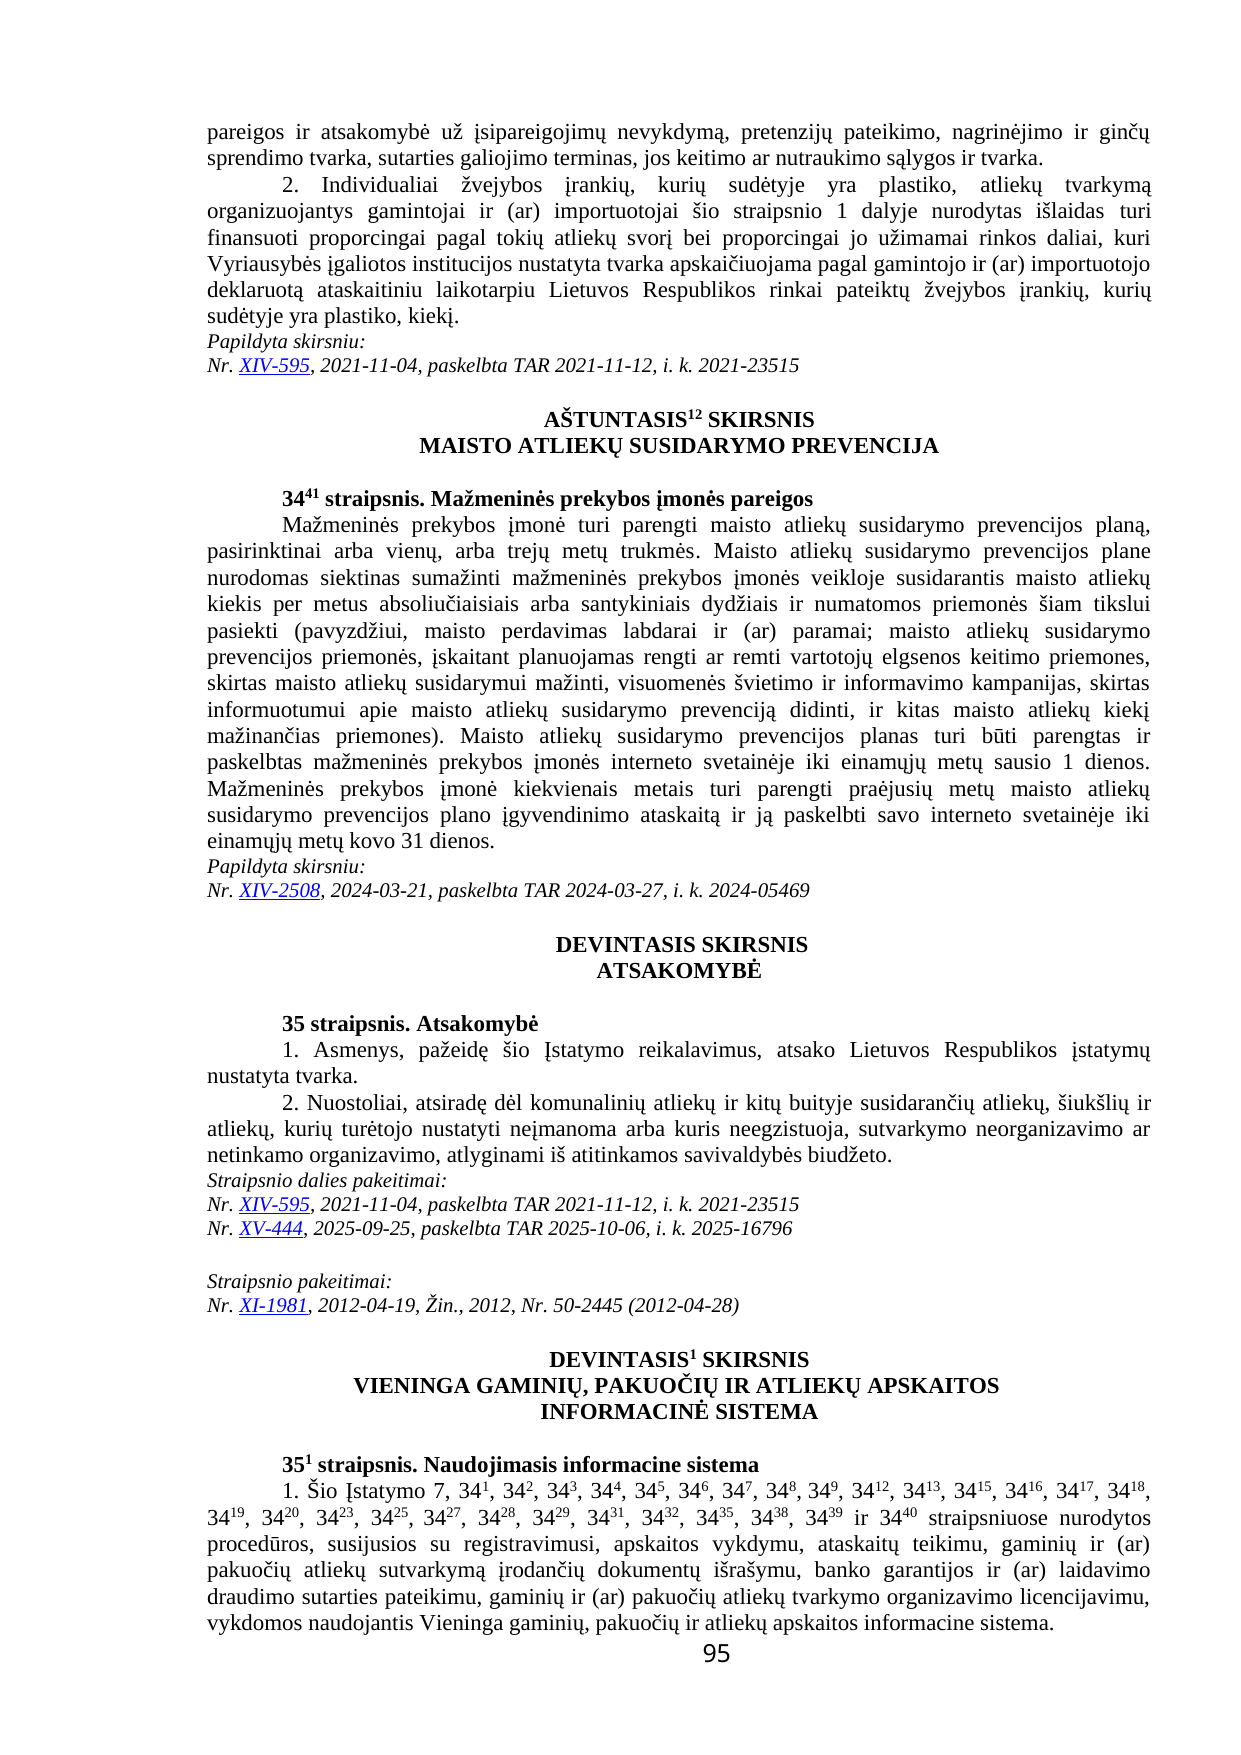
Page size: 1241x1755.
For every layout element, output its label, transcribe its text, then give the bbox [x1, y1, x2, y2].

text Nr. XIV-595, 2021-11-04, paskelbta TAR 2021-11-12, i. k. 2021-23515 [207, 1192, 1152, 1216]
text Papildyta skirsniu: [207, 329, 1152, 353]
text AŠTUNTASIS12 SKIRSNIS [207, 406, 1152, 432]
text DEVINTASIS1 SKIRSNIS [207, 1346, 1152, 1372]
text 2. Individualiai žvejybos įrankių, kurių sudėtyje yra plastiko, atliekų tvarkymą organizuojantys gamintojai ir (ar) importuotojai šio straipsnio 1 dalyje nurodytas išlaidas turi finansuoti proporcingai pagal tokių atliekų svorį bei proporcingai jo užimamai rinkos daliai, kuri Vyriausybės įgaliotos institucijos nustatyta tvarka apskaičiuojama pagal gamintojo ir (ar) importuotojo deklaruotą ataskaitiniu laikotarpiu Lietuvos Respublikos rinkai pateiktų žvejybos įrankių, kurių sudėtyje yra plastiko, kiekį. [207, 171, 1152, 329]
text Papildyta skirsniu: [207, 854, 1152, 878]
text INFORMACINĖ SISTEMA [207, 1398, 1152, 1425]
text MAISTO ATLIEKŲ SUSIDARYMO PREVENCIJA [207, 432, 1152, 458]
subtitle devintasis skirsnis [207, 931, 1152, 957]
text Nr. XIV-595, 2021-11-04, paskelbta TAR 2021-11-12, i. k. 2021-23515 [207, 353, 1152, 377]
subtitle ATSAKOMYBĖ [207, 957, 1152, 983]
text Straipsnio dalies pakeitimai: [207, 1168, 1152, 1192]
text 2. Nuostoliai, atsiradę dėl komunalinių atliekų ir kitų buityje susidarančių atliekų, šiukšlių ir atliekų, kurių turėtojo nustatyti neįmanoma arba kuris neegzistuoja, sutvarkymo neorganizavimo ar netinkamo organizavimo, atlyginami iš atitinkamos savivaldybės biudžeto. [207, 1089, 1152, 1168]
text Nr. XIV-2508, 2024-03-21, paskelbta TAR 2024-03-27, i. k. 2024-05469 [207, 878, 1152, 902]
text Nr. XV-444, 2025-09-25, paskelbta TAR 2025-10-06, i. k. 2025-16796 [207, 1216, 1152, 1240]
text 1. Šio Įstatymo 7, 341, 342, 343, 344, 345, 346, 347, 348, 349, 3412, 3413, 3415, 3416, 3417, 3418, 3419, 3420, 3423, 3425, 3427, 3428, 3429, 3431, 3432, 3435, 3438, 3439 ir 3440 straipsniuose nurodytos procedūros, susijusios su registravimusi, apskaitos vykdymu, ataskaitų teikimu, gaminių ir (ar) pakuočių atliekų sutvarkymą įrodančių dokumentų išrašymu, banko garantijos ir (ar) laidavimo draudimo sutarties pateikimu, gaminių ir (ar) pakuočių atliekų tvarkymo organizavimo licencijavimu, vykdomos naudojantis Vieninga gaminių, pakuočių ir atliekų apskaitos informacine sistema. [207, 1477, 1152, 1636]
text 1. Asmenys, pažeidę šio Įstatymo reikalavimus, atsako Lietuvos Respublikos įstatymų nustatyta tvarka. [207, 1036, 1152, 1089]
text VIENINGA GAMINIŲ, PAKUOČIŲ IR ATLIEKŲ APSKAITOS [207, 1372, 1152, 1398]
text Straipsnio pakeitimai: [207, 1269, 1152, 1293]
text 3441 straipsnis. Mažmeninės prekybos įmonės pareigos [207, 485, 1152, 511]
text 351 straipsnis. Naudojimasis informacine sistema [207, 1451, 1152, 1477]
text 35 straipsnis. Atsakomybė [207, 1010, 1152, 1036]
text Nr. XI-1981, 2012-04-19, Žin., 2012, Nr. 50-2445 (2012-04-28) [207, 1293, 1152, 1317]
text Mažmeninės prekybos įmonė turi parengti maisto atliekų susidarymo prevencijos planą, pasirinktinai arba vienų, arba trejų metų trukmės. Maisto atliekų susidarymo prevencijos plane nurodomas siektinas sumažinti mažmeninės prekybos įmonės veikloje susidarantis maisto atliekų kiekis per metus absoliučiaisiais arba santykiniais dydžiais ir numatomos priemonės šiam tikslui pasiekti (pavyzdžiui, maisto perdavimas labdarai ir (ar) paramai; maisto atliekų susidarymo prevencijos priemonės, įskaitant planuojamas rengti ar remti vartotojų elgsenos keitimo priemones, skirtas maisto atliekų susidarymui mažinti, visuomenės švietimo ir informavimo kampanijas, skirtas informuotumui apie maisto atliekų susidarymo prevenciją didinti, ir kitas maisto atliekų kiekį mažinančias priemones). Maisto atliekų susidarymo prevencijos planas turi būti parengtas ir paskelbtas mažmeninės prekybos įmonės interneto svetainėje iki einamųjų metų sausio 1 dienos. Mažmeninės prekybos įmonė kiekvienais metais turi parengti praėjusių metų maisto atliekų susidarymo prevencijos plano įgyvendinimo ataskaitą ir ją paskelbti savo interneto svetainėje iki einamųjų metų kovo 31 dienos. [207, 511, 1152, 854]
text pareigos ir atsakomybė už įsipareigojimų nevykdymą, pretenzijų pateikimo, nagrinėjimo ir ginčų sprendimo tvarka, sutarties galiojimo terminas, jos keitimo ar nutraukimo sąlygos ir tvarka. [207, 118, 1152, 171]
